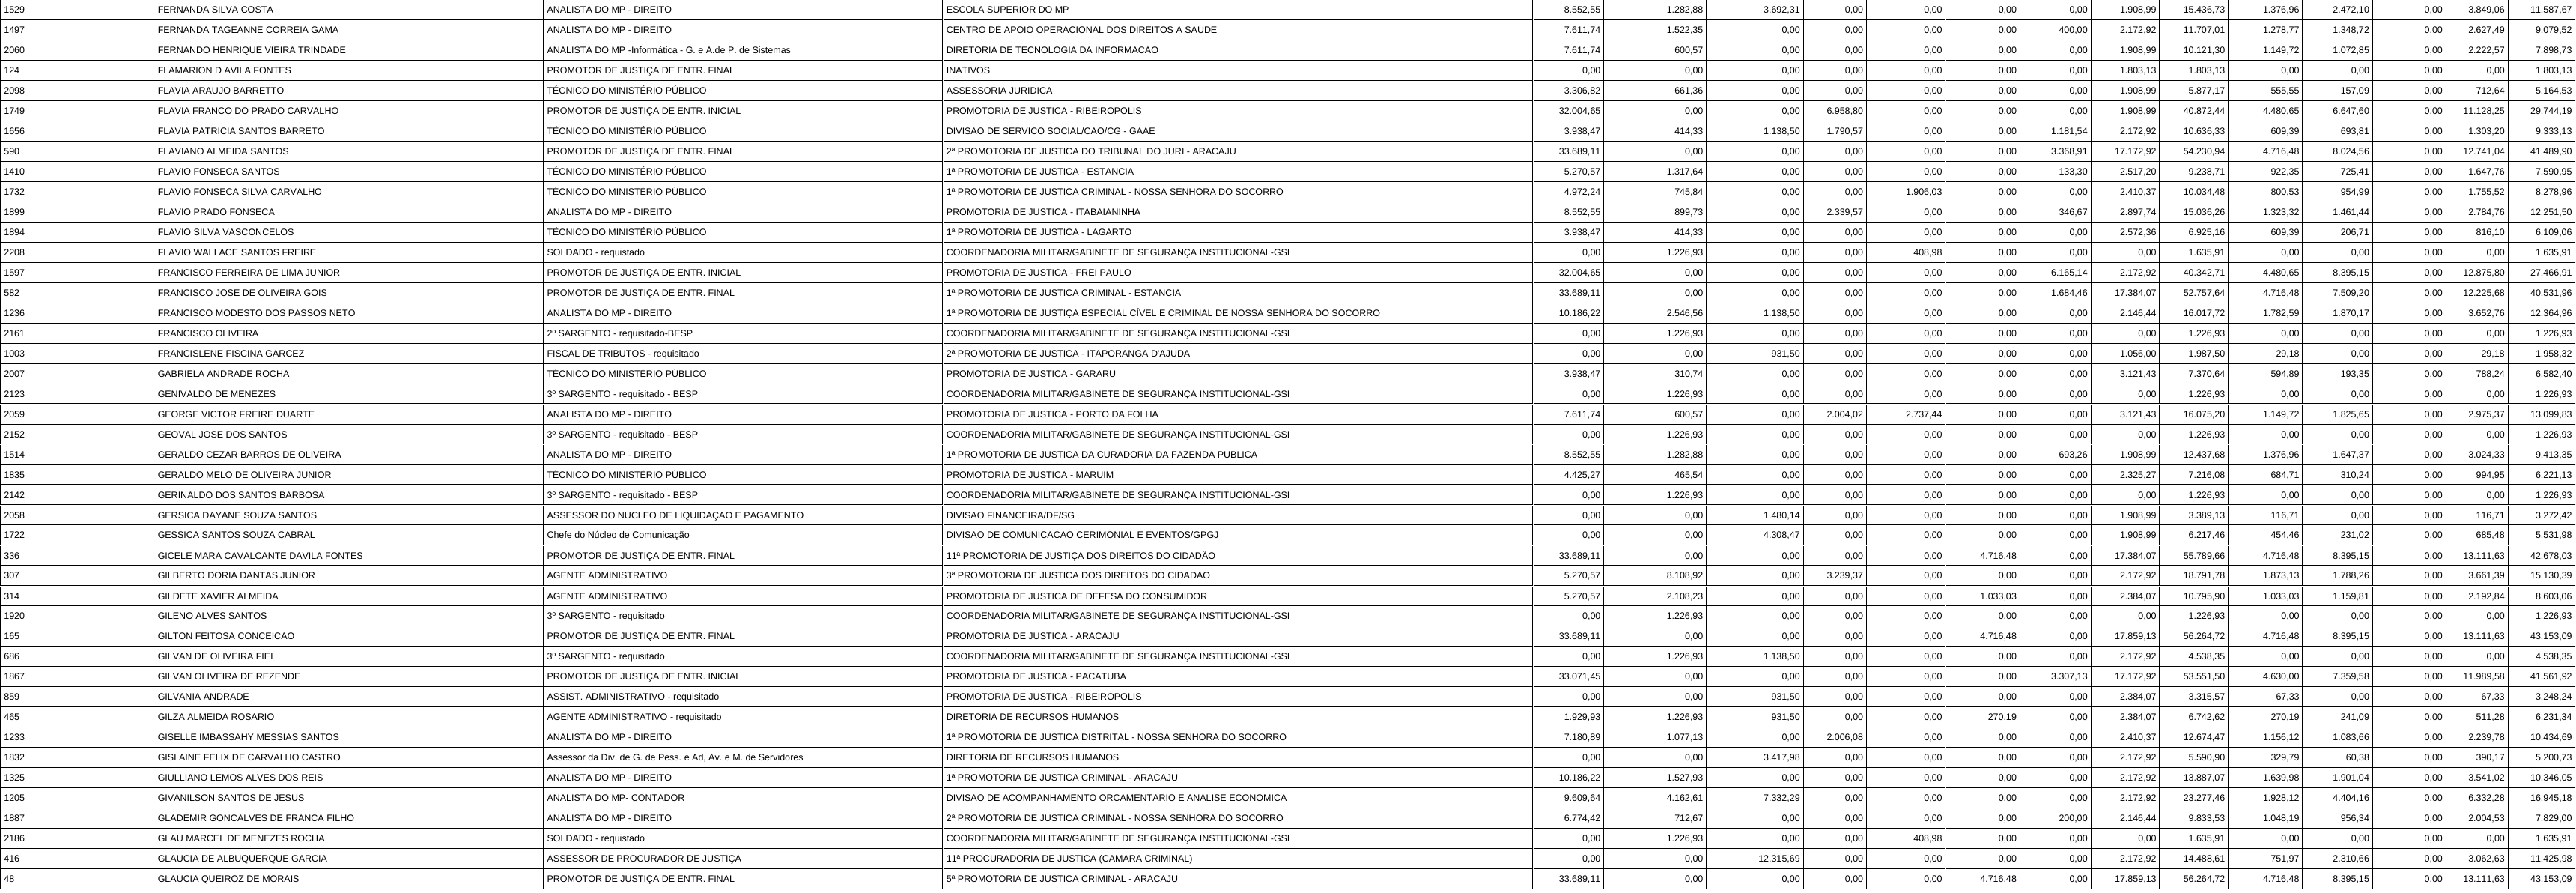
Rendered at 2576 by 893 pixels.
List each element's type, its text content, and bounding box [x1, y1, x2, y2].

table_cell 0,00 [2303, 243, 2372, 262]
table_cell 0,00 [1946, 81, 2020, 100]
table_cell 7.370,64 [2160, 364, 2228, 384]
table_cell 3.272,42 [2509, 506, 2575, 524]
table_cell 609,39 [2229, 223, 2302, 242]
table_cell 1.138,50 [1707, 121, 1803, 141]
table_header 1.908,99 [2092, 0, 2159, 19]
table_cell 0,00 [1867, 687, 1945, 706]
table_cell 859 [1, 687, 154, 706]
table_cell 594,89 [2229, 364, 2302, 384]
table_cell GILZA ALMEIDA ROSARIO [154, 707, 543, 727]
table_cell 16.075,20 [2160, 405, 2228, 424]
table_cell FLAVIA PATRICIA SANTOS BARRETO [154, 121, 543, 141]
table_cell 7.611,74 [1534, 20, 1603, 40]
table_cell TÉCNICO DO MINISTÉRIO PÚBLICO [544, 182, 942, 202]
table_cell 0,00 [1946, 829, 2020, 848]
table_cell DIVISAO DE ACOMPANHAMENTO ORCAMENTARIO E ANALISE ECONOMICA [944, 788, 1532, 808]
table_cell 4.538,35 [2160, 647, 2228, 666]
table_cell 1.149,72 [2229, 405, 2302, 424]
table_cell 11.707,01 [2160, 20, 2228, 40]
table_cell 1.072,85 [2303, 40, 2372, 60]
table_cell 0,00 [1707, 263, 1803, 282]
table_cell PROMOTOR DE JUSTIÇA DE ENTR. INICIAL [544, 263, 942, 282]
table_cell ASSESSOR DO NUCLEO DE LIQUIDAÇAO E PAGAMENTO [544, 506, 942, 524]
table_cell 1.226,93 [2160, 485, 2228, 504]
table_cell 13.111,63 [2446, 546, 2508, 565]
table_cell 6.332,28 [2446, 788, 2508, 808]
table_cell 0,00 [2446, 425, 2508, 444]
table_cell 12.875,80 [2446, 263, 2508, 282]
table_cell 3.306,82 [1534, 81, 1603, 100]
table_cell 9.413,35 [2509, 445, 2575, 464]
table_cell 5.270,57 [1534, 566, 1603, 585]
table_cell 0,00 [1707, 546, 1803, 565]
table_cell 17.384,07 [2092, 546, 2159, 565]
table_cell 954,99 [2303, 182, 2372, 202]
table_cell 0,00 [1707, 667, 1803, 686]
table_cell 582 [1, 283, 154, 303]
table_cell 56.264,72 [2160, 869, 2228, 889]
table_cell 13.887,07 [2160, 768, 2228, 787]
table_cell 0,00 [1946, 788, 2020, 808]
table_cell 0,00 [2373, 384, 2446, 403]
table_cell 1.987,50 [2160, 344, 2228, 363]
table_cell 0,00 [2020, 425, 2091, 444]
table_cell 0,00 [2020, 606, 2091, 626]
table_cell 0,00 [1534, 243, 1603, 262]
table_cell PROMOTOR DE JUSTIÇA DE ENTR. FINAL [544, 869, 942, 889]
table_cell 0,00 [1804, 162, 1866, 181]
table_cell 15.036,26 [2160, 202, 2228, 222]
table_cell 0,00 [1804, 303, 1866, 323]
table_cell 33.689,11 [1534, 626, 1603, 646]
table_cell 1899 [1, 202, 154, 222]
table_cell 0,00 [2373, 748, 2446, 767]
table_cell 0,00 [1604, 506, 1706, 524]
table_cell 0,00 [2373, 768, 2446, 787]
table_cell 0,00 [2020, 566, 2091, 585]
table_cell 2.108,23 [1604, 587, 1706, 605]
table_cell 1.635,91 [2509, 243, 2575, 262]
table_cell 1.138,50 [1707, 647, 1803, 666]
table_cell 0,00 [2020, 727, 2091, 747]
table_cell PROMOTOR DE JUSTIÇA DE ENTR. INICIAL [544, 667, 942, 686]
table_cell 1ª PROMOTORIA DE JUSTICA CRIMINAL - ARACAJU [944, 768, 1532, 787]
table_header 1.376,96 [2229, 0, 2302, 19]
table_cell 2.627,49 [2446, 20, 2508, 40]
table_cell 4.162,61 [1604, 788, 1706, 808]
table_cell 1656 [1, 121, 154, 141]
table_cell 2.410,37 [2092, 182, 2159, 202]
table_cell 1.226,93 [2509, 384, 2575, 403]
table_cell 0,00 [2229, 485, 2302, 504]
table_cell 1867 [1, 667, 154, 686]
table_cell 0,00 [1867, 748, 1945, 767]
table_cell 1.083,66 [2303, 727, 2372, 747]
table_cell 3.315,57 [2160, 687, 2228, 706]
table_cell 686 [1, 647, 154, 666]
table_header 1529 [1, 0, 154, 19]
table_cell DIVISAO FINANCEIRA/DF/SG [944, 506, 1532, 524]
table_cell 0,00 [1604, 687, 1706, 706]
table_cell ANALISTA DO MP - DIREITO [544, 405, 942, 424]
table_header 0,00 [1867, 0, 1945, 19]
table_cell 0,00 [1604, 748, 1706, 767]
table_cell 0,00 [2303, 61, 2372, 80]
table_header 0,00 [1804, 0, 1866, 19]
table_cell 0,00 [1946, 748, 2020, 767]
table_cell 0,00 [2020, 849, 2091, 868]
table_cell 684,71 [2229, 465, 2302, 484]
table_cell PROMOTORIA DE JUSTICA - PACATUBA [944, 667, 1532, 686]
table_cell 0,00 [2373, 405, 2446, 424]
table_cell 745,84 [1604, 182, 1706, 202]
table_cell 0,00 [1946, 324, 2020, 343]
table_cell 2ª PROMOTORIA DE JUSTICA CRIMINAL - NOSSA SENHORA DO SOCORRO [944, 808, 1532, 828]
table_cell 0,00 [2446, 384, 2508, 403]
table_cell 0,00 [2373, 546, 2446, 565]
table_cell 0,00 [2373, 364, 2446, 384]
table_cell 0,00 [1867, 223, 1945, 242]
table_cell 270,19 [2229, 707, 2302, 727]
table_cell 6.647,60 [2303, 101, 2372, 121]
table_cell 8.603,06 [2509, 587, 2575, 605]
table_cell 2.006,08 [1804, 727, 1866, 747]
table_cell 0,00 [2373, 626, 2446, 646]
table_cell 0,00 [2373, 121, 2446, 141]
table_cell TÉCNICO DO MINISTÉRIO PÚBLICO [544, 121, 942, 141]
table_cell 0,00 [2303, 506, 2372, 524]
table_cell Assessor da Div. de G. de Pess. e Ad, Av. e M. de Servidores [544, 748, 942, 767]
table_cell 3º SARGENTO - requisitado [544, 647, 942, 666]
table_cell 0,00 [1867, 162, 1945, 181]
table_cell 1.278,77 [2229, 20, 2302, 40]
table_cell TÉCNICO DO MINISTÉRIO PÚBLICO [544, 81, 942, 100]
table_cell 0,00 [1867, 485, 1945, 504]
table_cell 1.226,93 [2160, 425, 2228, 444]
table_cell 7.180,89 [1534, 727, 1603, 747]
table_cell 0,00 [1867, 445, 1945, 464]
table_cell 0,00 [2020, 364, 2091, 384]
table_cell 1832 [1, 748, 154, 767]
table_cell 1ª PROMOTORIA DE JUSTICA CRIMINAL - ESTANCIA [944, 283, 1532, 303]
table_cell 3.938,47 [1534, 364, 1603, 384]
table_cell 0,00 [2020, 647, 2091, 666]
table_cell 32.004,65 [1534, 101, 1603, 121]
table_header 0,00 [2373, 0, 2446, 19]
table_cell 1887 [1, 808, 154, 828]
table_cell 685,48 [2446, 525, 2508, 545]
table_cell GERALDO MELO DE OLIVEIRA JUNIOR [154, 465, 543, 484]
table_cell 2098 [1, 81, 154, 100]
table_cell 0,00 [1946, 61, 2020, 80]
table_cell 1.870,17 [2303, 303, 2372, 323]
table_cell 16.945,18 [2509, 788, 2575, 808]
table_cell 336 [1, 546, 154, 565]
table_cell 1749 [1, 101, 154, 121]
table_cell 693,26 [2020, 445, 2091, 464]
table_cell 0,00 [2020, 587, 2091, 605]
table_cell 3.661,39 [2446, 566, 2508, 585]
table_cell 0,00 [2020, 525, 2091, 545]
table_cell 0,00 [1946, 101, 2020, 121]
table_cell 0,00 [2303, 384, 2372, 403]
table_cell 0,00 [1534, 485, 1603, 504]
table_header 1.282,88 [1604, 0, 1706, 19]
table_cell 1.782,59 [2229, 303, 2302, 323]
table_cell 40.342,71 [2160, 263, 2228, 282]
table_cell ASSESSOR DE PROCURADOR DE JUSTIÇA [544, 849, 942, 868]
table_cell 3.062,63 [2446, 849, 2508, 868]
table_cell 661,36 [1604, 81, 1706, 100]
table_cell 0,00 [1707, 40, 1803, 60]
table_cell 67,33 [2229, 687, 2302, 706]
table_cell 55.789,66 [2160, 546, 2228, 565]
table_cell 0,00 [1867, 626, 1945, 646]
table_cell 0,00 [1946, 647, 2020, 666]
table_cell 9.238,71 [2160, 162, 2228, 181]
table_cell COORDENADORIA MILITAR/GABINETE DE SEGURANÇA INSTITUCIONAL-GSI [944, 384, 1532, 403]
table_cell 0,00 [2020, 829, 2091, 848]
table_cell 0,00 [2373, 81, 2446, 100]
table_cell 590 [1, 142, 154, 161]
table_cell 0,00 [2373, 465, 2446, 484]
table_cell 6.774,42 [1534, 808, 1603, 828]
table_cell 29,18 [2229, 344, 2302, 363]
table_cell 0,00 [2229, 61, 2302, 80]
table_cell 0,00 [1604, 546, 1706, 565]
table_cell 465,54 [1604, 465, 1706, 484]
table_cell 0,00 [2373, 566, 2446, 585]
table_cell 3.541,02 [2446, 768, 2508, 787]
table_cell 454,46 [2229, 525, 2302, 545]
table_cell 0,00 [1804, 626, 1866, 646]
table_cell 931,50 [1707, 687, 1803, 706]
table_cell DIRETORIA DE TECNOLOGIA DA INFORMACAO [944, 40, 1532, 60]
table_cell 7.898,73 [2509, 40, 2575, 60]
table_cell 0,00 [1804, 485, 1866, 504]
table_cell 0,00 [1946, 485, 2020, 504]
table_cell 2ª PROMOTORIA DE JUSTICA DO TRIBUNAL DO JURI - ARACAJU [944, 142, 1532, 161]
table_cell 0,00 [1707, 869, 1803, 889]
table_cell 0,00 [1946, 768, 2020, 787]
table_cell 0,00 [1867, 20, 1945, 40]
table_cell 0,00 [2373, 849, 2446, 868]
table_cell 4.716,48 [2229, 626, 2302, 646]
table_cell 4.716,48 [1946, 869, 2020, 889]
table_cell INATIVOS [944, 61, 1532, 80]
table_cell 4.404,16 [2303, 788, 2372, 808]
table_cell 0,00 [2020, 405, 2091, 424]
table_cell 18.791,78 [2160, 566, 2228, 585]
table_cell 0,00 [1946, 425, 2020, 444]
table_cell 2.517,20 [2092, 162, 2159, 181]
table_cell 8.278,96 [2509, 182, 2575, 202]
table_cell 0,00 [1946, 263, 2020, 282]
table_cell 0,00 [1707, 606, 1803, 626]
table_cell COORDENADORIA MILITAR/GABINETE DE SEGURANÇA INSTITUCIONAL-GSI [944, 485, 1532, 504]
table_cell 0,00 [1946, 364, 2020, 384]
table_cell 0,00 [2229, 425, 2302, 444]
table_cell 116,71 [2229, 506, 2302, 524]
table_cell 0,00 [1707, 20, 1803, 40]
table_cell 0,00 [1707, 162, 1803, 181]
table_cell 2.410,37 [2092, 727, 2159, 747]
table_cell 0,00 [1804, 525, 1866, 545]
table_cell 0,00 [1867, 40, 1945, 60]
table_cell 0,00 [1867, 121, 1945, 141]
table_cell ANALISTA DO MP - DIREITO [544, 808, 942, 828]
table_cell 7.590,95 [2509, 162, 2575, 181]
table_cell 0,00 [1804, 768, 1866, 787]
table_cell 0,00 [1707, 81, 1803, 100]
table_cell 1410 [1, 162, 154, 181]
table_cell AGENTE ADMINISTRATIVO [544, 587, 942, 605]
table_cell GISLAINE FELIX DE CARVALHO CASTRO [154, 748, 543, 767]
table_cell 1.048,19 [2229, 808, 2302, 828]
table_cell 2.172,92 [2092, 263, 2159, 282]
table_cell 0,00 [2020, 485, 2091, 504]
table_cell 9.079,52 [2509, 20, 2575, 40]
table_cell 43.153,09 [2509, 869, 2575, 889]
table_cell 1.929,93 [1534, 707, 1603, 727]
table_cell 0,00 [1804, 243, 1866, 262]
table_header 2.472,10 [2303, 0, 2372, 19]
table_cell GILDETE XAVIER ALMEIDA [154, 587, 543, 605]
table_cell 11ª PROMOTORIA DE JUSTIÇA DOS DIREITOS DO CIDADÃO [944, 546, 1532, 565]
table_cell 8.395,15 [2303, 263, 2372, 282]
table_cell 48 [1, 869, 154, 889]
table_cell 0,00 [2020, 384, 2091, 403]
table_cell ANALISTA DO MP - DIREITO [544, 445, 942, 464]
table_cell 0,00 [1946, 40, 2020, 60]
table_cell 0,00 [2229, 243, 2302, 262]
table_cell 3.652,76 [2446, 303, 2508, 323]
table_cell 1.226,93 [2509, 606, 2575, 626]
table_cell 0,00 [1946, 162, 2020, 181]
table_cell 4.716,48 [2229, 869, 2302, 889]
table_cell 555,55 [2229, 81, 2302, 100]
table_cell 0,00 [2373, 182, 2446, 202]
table_cell 1236 [1, 303, 154, 323]
table_cell 1.908,99 [2092, 101, 2159, 121]
table_cell 7.611,74 [1534, 40, 1603, 60]
table_cell 5ª PROMOTORIA DE JUSTICA CRIMINAL - ARACAJU [944, 869, 1532, 889]
table_cell 0,00 [1534, 324, 1603, 343]
table_cell 3.239,37 [1804, 566, 1866, 585]
table_cell 1.908,99 [2092, 445, 2159, 464]
table_cell FRANCISCO MODESTO DOS PASSOS NETO [154, 303, 543, 323]
table_cell 116,71 [2446, 506, 2508, 524]
table_header 11.587,67 [2509, 0, 2575, 19]
table_cell 2060 [1, 40, 154, 60]
table_cell 0,00 [2092, 485, 2159, 504]
table_cell 2.172,92 [2092, 788, 2159, 808]
table_cell ANALISTA DO MP - DIREITO [544, 727, 942, 747]
table_cell 2.737,44 [1867, 405, 1945, 424]
table_cell 4.716,48 [2229, 283, 2302, 303]
table_header ESCOLA SUPERIOR DO MP [944, 0, 1532, 19]
table_cell 7.829,00 [2509, 808, 2575, 828]
table_cell TÉCNICO DO MINISTÉRIO PÚBLICO [544, 162, 942, 181]
table_cell GLADEMIR GONCALVES DE FRANCA FILHO [154, 808, 543, 828]
table_cell 5.590,90 [2160, 748, 2228, 767]
table_cell 52.757,64 [2160, 283, 2228, 303]
table_cell 1.901,04 [2303, 768, 2372, 787]
table_cell 0,00 [2373, 525, 2446, 545]
table_cell 0,00 [2020, 869, 2091, 889]
table_cell 17.859,13 [2092, 626, 2159, 646]
table_cell 1.077,13 [1604, 727, 1706, 747]
table_cell 0,00 [2020, 687, 2091, 706]
table_cell 0,00 [2373, 202, 2446, 222]
table_cell 0,00 [1946, 223, 2020, 242]
table_cell AGENTE ADMINISTRATIVO - requisitado [544, 707, 942, 727]
table_cell 1.317,64 [1604, 162, 1706, 181]
table_cell 193,35 [2303, 364, 2372, 384]
table_cell 0,00 [2020, 101, 2091, 121]
table_cell 310,74 [1604, 364, 1706, 384]
table_cell 511,28 [2446, 707, 2508, 727]
table_cell 41.561,92 [2509, 667, 2575, 686]
table_cell 0,00 [2229, 384, 2302, 403]
table_cell 0,00 [1867, 263, 1945, 282]
table_cell 10.636,33 [2160, 121, 2228, 141]
table_cell 1003 [1, 344, 154, 363]
table_cell 15.130,39 [2509, 566, 2575, 585]
table_cell 2152 [1, 425, 154, 444]
table_cell 0,00 [2020, 626, 2091, 646]
table_cell 0,00 [1534, 606, 1603, 626]
table_cell 0,00 [1946, 465, 2020, 484]
table_cell 1ª PROMOTORIA DE JUSTICA DA CURADORIA DA FAZENDA PUBLICA [944, 445, 1532, 464]
table_cell 0,00 [2229, 606, 2302, 626]
table_cell 2123 [1, 384, 154, 403]
table_cell 1.928,12 [2229, 788, 2302, 808]
table_cell 5.270,57 [1534, 587, 1603, 605]
table_cell 0,00 [1804, 384, 1866, 403]
table_cell 0,00 [1804, 606, 1866, 626]
table_cell 0,00 [2373, 324, 2446, 343]
table_cell 0,00 [2303, 324, 2372, 343]
table_cell 4.538,35 [2509, 647, 2575, 666]
table_cell 0,00 [1804, 667, 1866, 686]
table_cell GICELE MARA CAVALCANTE DAVILA FONTES [154, 546, 543, 565]
table_cell 12.364,96 [2509, 303, 2575, 323]
table_cell 0,00 [1534, 829, 1603, 848]
table_cell 3.121,43 [2092, 405, 2159, 424]
table_cell 0,00 [1804, 445, 1866, 464]
table_cell 0,00 [2373, 263, 2446, 282]
table_cell 3º SARGENTO - requisitado [544, 606, 942, 626]
table_cell PROMOTORIA DE JUSTICA - RIBEIROPOLIS [944, 687, 1532, 706]
table_cell 899,73 [1604, 202, 1706, 222]
table_cell 10.346,05 [2509, 768, 2575, 787]
table_cell 0,00 [1804, 20, 1866, 40]
table_cell 0,00 [1604, 283, 1706, 303]
table_cell ASSIST. ADMINISTRATIVO - requisitado [544, 687, 942, 706]
table_cell 0,00 [1707, 465, 1803, 484]
table_cell 0,00 [1804, 182, 1866, 202]
table_cell 7.359,58 [2303, 667, 2372, 686]
table_cell 1.825,65 [2303, 405, 2372, 424]
table_cell 13.111,63 [2446, 626, 2508, 646]
table_cell 0,00 [2373, 344, 2446, 363]
table_cell 2.546,56 [1604, 303, 1706, 323]
table_cell 414,33 [1604, 223, 1706, 242]
table_cell 0,00 [1946, 506, 2020, 524]
table_cell 0,00 [1604, 626, 1706, 646]
table_cell 8.395,15 [2303, 869, 2372, 889]
table_cell 8.395,15 [2303, 546, 2372, 565]
table_cell 5.531,98 [2509, 525, 2575, 545]
table_cell 0,00 [2373, 61, 2446, 80]
table_cell 3.938,47 [1534, 223, 1603, 242]
table_cell 0,00 [2446, 606, 2508, 626]
table_cell 0,00 [1707, 587, 1803, 605]
table_cell CENTRO DE APOIO OPERACIONAL DOS DIREITOS A SAUDE [944, 20, 1532, 40]
table_cell 1.803,13 [2160, 61, 2228, 80]
table_cell 390,17 [2446, 748, 2508, 767]
table_cell 0,00 [2373, 485, 2446, 504]
table_cell 0,00 [2020, 243, 2091, 262]
table_cell DIVISAO DE SERVICO SOCIAL/CAO/CG - GAAE [944, 121, 1532, 141]
table_cell 14.488,61 [2160, 849, 2228, 868]
table_cell 1.788,26 [2303, 566, 2372, 585]
table_cell 5.877,17 [2160, 81, 2228, 100]
table_cell 6.221,13 [2509, 465, 2575, 484]
table_cell PROMOTOR DE JUSTIÇA DE ENTR. FINAL [544, 61, 942, 80]
table_cell 2º SARGENTO - requisitado-BESP [544, 324, 942, 343]
table_cell 0,00 [1946, 344, 2020, 363]
table_cell 1.873,13 [2229, 566, 2302, 585]
table_cell GABRIELA ANDRADE ROCHA [154, 364, 543, 384]
table_cell 0,00 [1804, 142, 1866, 161]
table_cell 0,00 [1804, 324, 1866, 343]
table_cell 0,00 [1707, 808, 1803, 828]
table_cell 0,00 [2020, 40, 2091, 60]
table_cell 56.264,72 [2160, 626, 2228, 646]
table_cell 0,00 [1946, 182, 2020, 202]
table_cell 17.172,92 [2092, 142, 2159, 161]
table_cell 0,00 [1804, 223, 1866, 242]
table_cell 0,00 [1707, 384, 1803, 403]
table_cell 1722 [1, 525, 154, 545]
table_cell COORDENADORIA MILITAR/GABINETE DE SEGURANÇA INSTITUCIONAL-GSI [944, 324, 1532, 343]
table_cell 0,00 [1804, 687, 1866, 706]
table_cell 1.159,81 [2303, 587, 2372, 605]
table_cell 0,00 [2092, 425, 2159, 444]
table_cell 1.226,93 [1604, 425, 1706, 444]
table_cell GESSICA SANTOS SOUZA CABRAL [154, 525, 543, 545]
table_cell 0,00 [2303, 344, 2372, 363]
table_cell SOLDADO - requistado [544, 243, 942, 262]
table_cell 0,00 [2373, 869, 2446, 889]
table_cell 54.230,94 [2160, 142, 2228, 161]
table_cell 6.742,62 [2160, 707, 2228, 727]
table_cell 1.635,91 [2160, 243, 2228, 262]
table_cell 0,00 [1707, 283, 1803, 303]
table_cell 0,00 [1804, 364, 1866, 384]
table_cell 241,09 [2303, 707, 2372, 727]
table_cell GLAUCIA QUEIROZ DE MORAIS [154, 869, 543, 889]
table_cell 0,00 [1867, 202, 1945, 222]
table_cell 0,00 [1604, 142, 1706, 161]
table_cell 0,00 [2373, 20, 2446, 40]
table_cell 0,00 [2303, 425, 2372, 444]
table_cell 12.437,68 [2160, 445, 2228, 464]
table_cell 1497 [1, 20, 154, 40]
table_cell 157,09 [2303, 81, 2372, 100]
table_cell PROMOTORIA DE JUSTICA DE DEFESA DO CONSUMIDOR [944, 587, 1532, 605]
table_cell 1ª PROMOTORIA DE JUSTICA CRIMINAL - NOSSA SENHORA DO SOCORRO [944, 182, 1532, 202]
table_cell 0,00 [1804, 587, 1866, 605]
table_cell 4.972,24 [1534, 182, 1603, 202]
table_cell 0,00 [2373, 606, 2446, 626]
table_cell 1.226,93 [1604, 384, 1706, 403]
table_cell 800,53 [2229, 182, 2302, 202]
table_cell 0,00 [1867, 61, 1945, 80]
table_cell 751,97 [2229, 849, 2302, 868]
table_cell 4.716,48 [1946, 626, 2020, 646]
table_cell 2059 [1, 405, 154, 424]
table_cell FLAVIO PRADO FONSECA [154, 202, 543, 222]
table_cell 1233 [1, 727, 154, 747]
table_cell 3.024,33 [2446, 445, 2508, 464]
table_cell 0,00 [1804, 647, 1866, 666]
table_cell 414,33 [1604, 121, 1706, 141]
table_header FERNANDA SILVA COSTA [154, 0, 543, 19]
table_cell 124 [1, 61, 154, 80]
table_cell 0,00 [2020, 344, 2091, 363]
table_cell 0,00 [1707, 182, 1803, 202]
table_cell FRANCISLENE FISCINA GARCEZ [154, 344, 543, 363]
table_cell 600,57 [1604, 40, 1706, 60]
table_cell 0,00 [2020, 768, 2091, 787]
table_cell ANALISTA DO MP - DIREITO [544, 20, 942, 40]
table_cell 0,00 [1946, 808, 2020, 828]
table_cell PROMOTOR DE JUSTIÇA DE ENTR. FINAL [544, 626, 942, 646]
table_cell 1325 [1, 768, 154, 787]
table_cell 33.071,45 [1534, 667, 1603, 686]
table_cell 0,00 [2373, 687, 2446, 706]
table_cell 0,00 [1867, 364, 1945, 384]
table_cell 0,00 [2373, 707, 2446, 727]
table_cell 11ª PROCURADORIA DE JUSTICA (CAMARA CRIMINAL) [944, 849, 1532, 868]
table_cell 0,00 [2020, 748, 2091, 767]
table_cell 33.689,11 [1534, 142, 1603, 161]
table_cell 9.609,64 [1534, 788, 1603, 808]
table_cell 0,00 [1534, 687, 1603, 706]
table_cell 0,00 [1534, 384, 1603, 403]
table_cell FLAVIO WALLACE SANTOS FREIRE [154, 243, 543, 262]
table_cell 0,00 [1707, 768, 1803, 787]
table_cell 0,00 [1707, 405, 1803, 424]
table_cell 2.897,74 [2092, 202, 2159, 222]
table_cell 6.925,16 [2160, 223, 2228, 242]
table_cell 12.251,50 [2509, 202, 2575, 222]
table_cell 0,00 [1604, 525, 1706, 545]
table_cell 0,00 [1946, 20, 2020, 40]
table_cell 0,00 [1534, 748, 1603, 767]
table_cell 32.004,65 [1534, 263, 1603, 282]
table_cell 4.480,65 [2229, 263, 2302, 282]
table_cell 0,00 [2020, 546, 2091, 565]
table_cell 11.989,58 [2446, 667, 2508, 686]
table_cell 2.146,44 [2092, 808, 2159, 828]
table_cell 0,00 [2446, 485, 2508, 504]
table_cell 0,00 [1604, 61, 1706, 80]
table_cell 0,00 [2373, 283, 2446, 303]
table_cell GILBERTO DORIA DANTAS JUNIOR [154, 566, 543, 585]
table_cell 307 [1, 566, 154, 585]
table_cell 0,00 [1867, 566, 1945, 585]
table_cell 0,00 [2092, 243, 2159, 262]
table_cell 4.716,48 [1946, 546, 2020, 565]
table_cell 2.572,36 [2092, 223, 2159, 242]
table_cell 2142 [1, 485, 154, 504]
table_cell 0,00 [1804, 61, 1866, 80]
table_cell 17.172,92 [2092, 667, 2159, 686]
table_cell 0,00 [2446, 647, 2508, 666]
table_cell 1.033,03 [2229, 587, 2302, 605]
table_cell PROMOTORIA DE JUSTICA - PORTO DA FOLHA [944, 405, 1532, 424]
table_cell 0,00 [2092, 829, 2159, 848]
table_cell 0,00 [1604, 101, 1706, 121]
table_cell 1.226,93 [1604, 243, 1706, 262]
table_cell 0,00 [2092, 324, 2159, 343]
table_cell GILVANIA ANDRADE [154, 687, 543, 706]
table_cell 0,00 [1707, 202, 1803, 222]
table_cell 0,00 [1867, 283, 1945, 303]
table_cell 4.716,48 [2229, 546, 2302, 565]
table_cell 1.958,32 [2509, 344, 2575, 363]
table_cell 922,35 [2229, 162, 2302, 181]
table_cell 0,00 [1867, 425, 1945, 444]
table_cell FLAVIANO ALMEIDA SANTOS [154, 142, 543, 161]
table_cell 1.908,99 [2092, 506, 2159, 524]
table_cell FRANCISCO FERREIRA DE LIMA JUNIOR [154, 263, 543, 282]
table_cell 53.551,50 [2160, 667, 2228, 686]
table_cell 2.222,57 [2446, 40, 2508, 60]
table_cell 2058 [1, 506, 154, 524]
table_cell 1.527,93 [1604, 768, 1706, 787]
table_cell 1.226,93 [2160, 384, 2228, 403]
table_cell 1.226,93 [1604, 707, 1706, 727]
table_cell Chefe do Núcleo de Comunicação [544, 525, 942, 545]
table_cell 0,00 [1707, 626, 1803, 646]
table_cell 0,00 [2020, 465, 2091, 484]
table_cell 3ª PROMOTORIA DE JUSTICA DOS DIREITOS DO CIDADAO [944, 566, 1532, 585]
table_cell 2.172,92 [2092, 20, 2159, 40]
table_header 3.692,31 [1707, 0, 1803, 19]
table_cell ANALISTA DO MP - DIREITO [544, 768, 942, 787]
table_cell ANALISTA DO MP- CONTADOR [544, 788, 942, 808]
table_cell 2.384,07 [2092, 707, 2159, 727]
table_cell PROMOTORIA DE JUSTICA - MARUIM [944, 465, 1532, 484]
table_cell 1597 [1, 263, 154, 282]
table_cell 33.689,11 [1534, 283, 1603, 303]
table_cell 0,00 [2020, 707, 2091, 727]
table_cell 10.034,48 [2160, 182, 2228, 202]
table_cell 3.389,13 [2160, 506, 2228, 524]
table_cell 5.270,57 [1534, 162, 1603, 181]
table_cell 0,00 [1707, 829, 1803, 848]
table_cell TÉCNICO DO MINISTÉRIO PÚBLICO [544, 223, 942, 242]
table_cell ANALISTA DO MP -Informática - G. e A.de P. de Sistemas [544, 40, 942, 60]
table_cell 931,50 [1707, 707, 1803, 727]
table_cell 2007 [1, 364, 154, 384]
table_cell 29,18 [2446, 344, 2508, 363]
table_cell 5.200,73 [2509, 748, 2575, 767]
table_cell 0,00 [1534, 849, 1603, 868]
table_cell 12.225,68 [2446, 283, 2508, 303]
table_cell 1.480,14 [1707, 506, 1803, 524]
table_cell 0,00 [1867, 707, 1945, 727]
table_cell 0,00 [2373, 243, 2446, 262]
table_cell 0,00 [1604, 263, 1706, 282]
table_cell 0,00 [1946, 606, 2020, 626]
table_cell GILVAN OLIVEIRA DE REZENDE [154, 667, 543, 686]
table_cell 1.226,93 [1604, 324, 1706, 343]
table_cell 33.689,11 [1534, 546, 1603, 565]
table_cell 693,81 [2303, 121, 2372, 141]
table_cell 2.339,57 [1804, 202, 1866, 222]
table_cell 165 [1, 626, 154, 646]
table_cell 1205 [1, 788, 154, 808]
table_cell 408,98 [1867, 829, 1945, 848]
table_cell 0,00 [2092, 384, 2159, 403]
table_cell 1.226,93 [1604, 647, 1706, 666]
table_cell 788,24 [2446, 364, 2508, 384]
table_cell 1.226,93 [2509, 485, 2575, 504]
table_cell 0,00 [1946, 283, 2020, 303]
table_cell 465 [1, 707, 154, 727]
table_cell 2.004,53 [2446, 808, 2508, 828]
table_cell 2ª PROMOTORIA DE JUSTICA - ITAPORANGA D'AJUDA [944, 344, 1532, 363]
table_cell 13.099,83 [2509, 405, 2575, 424]
table_cell DIRETORIA DE RECURSOS HUMANOS [944, 748, 1532, 767]
table_cell SOLDADO - requistado [544, 829, 942, 848]
table_cell 1ª PROMOTORIA DE JUSTIÇA ESPECIAL CÍVEL E CRIMINAL DE NOSSA SENHORA DO SOCORRO [944, 303, 1532, 323]
table_cell 0,00 [2092, 606, 2159, 626]
table_cell GEORGE VICTOR FREIRE DUARTE [154, 405, 543, 424]
table_cell 0,00 [1946, 142, 2020, 161]
table_cell 0,00 [1867, 808, 1945, 828]
table_cell 1.226,93 [2160, 606, 2228, 626]
table_cell 1.684,46 [2020, 283, 2091, 303]
table_cell 3º SARGENTO - requisitado - BESP [544, 425, 942, 444]
table_cell GILENO ALVES SANTOS [154, 606, 543, 626]
table_cell PROMOTOR DE JUSTIÇA DE ENTR. INICIAL [544, 101, 942, 121]
table_cell 0,00 [1707, 101, 1803, 121]
table_cell 0,00 [1534, 506, 1603, 524]
table_cell 2.239,78 [2446, 727, 2508, 747]
table_cell 0,00 [1867, 101, 1945, 121]
table_cell 1.647,37 [2303, 445, 2372, 464]
table_cell 0,00 [2446, 61, 2508, 80]
table_cell 0,00 [1707, 425, 1803, 444]
table_cell 6.109,06 [2509, 223, 2575, 242]
table_cell 41.489,90 [2509, 142, 2575, 161]
table_cell 0,00 [1804, 81, 1866, 100]
table_cell 0,00 [1867, 384, 1945, 403]
table_cell 1732 [1, 182, 154, 202]
table_cell 0,00 [1707, 566, 1803, 585]
table_cell COORDENADORIA MILITAR/GABINETE DE SEGURANÇA INSTITUCIONAL-GSI [944, 647, 1532, 666]
table_cell 3º SARGENTO - requisitado - BESP [544, 384, 942, 403]
table_cell 0,00 [1946, 384, 2020, 403]
table_cell 0,00 [1867, 768, 1945, 787]
table_cell 0,00 [1867, 506, 1945, 524]
table_cell GERSICA DAYANE SOUZA SANTOS [154, 506, 543, 524]
table_cell 0,00 [2446, 243, 2508, 262]
table_cell 0,00 [2020, 788, 2091, 808]
table_cell 0,00 [1707, 142, 1803, 161]
table_cell 0,00 [2020, 506, 2091, 524]
table_cell 0,00 [1604, 667, 1706, 686]
table_cell 0,00 [1867, 869, 1945, 889]
table_cell FLAVIO FONSECA SILVA CARVALHO [154, 182, 543, 202]
table_cell 0,00 [1707, 445, 1803, 464]
table_cell 0,00 [1604, 869, 1706, 889]
table_header 15.436,73 [2160, 0, 2228, 19]
table_cell 1.461,44 [2303, 202, 2372, 222]
table_cell 2.172,92 [2092, 849, 2159, 868]
table_cell FLAVIA FRANCO DO PRADO CARVALHO [154, 101, 543, 121]
table_cell 400,00 [2020, 20, 2091, 40]
table_cell 29.744,19 [2509, 101, 2575, 121]
table_cell 1.908,99 [2092, 81, 2159, 100]
table_cell 4.480,65 [2229, 101, 2302, 121]
table_cell 0,00 [1946, 243, 2020, 262]
table_cell 0,00 [1946, 566, 2020, 585]
table_cell FISCAL DE TRIBUTOS - requisitado [544, 344, 942, 363]
table_cell 0,00 [1707, 727, 1803, 747]
table_cell 3.417,98 [1707, 748, 1803, 767]
table_cell 0,00 [1604, 344, 1706, 363]
table_cell 0,00 [2020, 182, 2091, 202]
table_cell 7.509,20 [2303, 283, 2372, 303]
table_cell 27.466,91 [2509, 263, 2575, 282]
table_cell 67,33 [2446, 687, 2508, 706]
table_cell 1835 [1, 465, 154, 484]
table_cell 0,00 [1867, 587, 1945, 605]
table_cell PROMOTORIA DE JUSTICA - ITABAIANINHA [944, 202, 1532, 222]
table_cell 1.323,32 [2229, 202, 2302, 222]
table_header ANALISTA DO MP - DIREITO [544, 0, 942, 19]
table_cell 4.716,48 [2229, 142, 2302, 161]
table_cell 0,00 [1867, 727, 1945, 747]
table_cell 0,00 [2303, 687, 2372, 706]
table_cell 4.630,00 [2229, 667, 2302, 686]
table_cell 0,00 [2303, 606, 2372, 626]
table_cell 1.226,93 [1604, 606, 1706, 626]
table_cell 8.552,55 [1534, 202, 1603, 222]
table_cell 0,00 [1804, 546, 1866, 565]
table_cell 1.156,12 [2229, 727, 2302, 747]
table_cell 0,00 [1867, 546, 1945, 565]
table_cell 13.111,63 [2446, 869, 2508, 889]
table_cell AGENTE ADMINISTRATIVO [544, 566, 942, 585]
table_cell 0,00 [2020, 81, 2091, 100]
table_cell 956,34 [2303, 808, 2372, 828]
table_cell 0,00 [1946, 849, 2020, 868]
table_cell 9.833,53 [2160, 808, 2228, 828]
table_cell 11.425,98 [2509, 849, 2575, 868]
table_cell 0,00 [1804, 283, 1866, 303]
table_cell 0,00 [1946, 727, 2020, 747]
table_cell 2.325,27 [2092, 465, 2159, 484]
table_cell 10.795,90 [2160, 587, 2228, 605]
table_cell 1.376,96 [2229, 445, 2302, 464]
table_cell 0,00 [1534, 425, 1603, 444]
table_cell 0,00 [1946, 445, 2020, 464]
table_cell 1.790,57 [1804, 121, 1866, 141]
table_cell 40.872,44 [2160, 101, 2228, 121]
table_cell 1.639,98 [2229, 768, 2302, 787]
table_cell 0,00 [1804, 425, 1866, 444]
table_cell 0,00 [1804, 829, 1866, 848]
table_cell 1.348,72 [2303, 20, 2372, 40]
table_cell 12.674,47 [2160, 727, 2228, 747]
table_cell 0,00 [2020, 303, 2091, 323]
table_cell 11.128,25 [2446, 101, 2508, 121]
table_cell 17.859,13 [2092, 869, 2159, 889]
table_cell FERNANDO HENRIQUE VIEIRA TRINDADE [154, 40, 543, 60]
table_cell 0,00 [2229, 324, 2302, 343]
table_cell 0,00 [1867, 788, 1945, 808]
table_cell 5.164,53 [2509, 81, 2575, 100]
table_cell 1.908,99 [2092, 525, 2159, 545]
table_cell FLAMARION D AVILA FONTES [154, 61, 543, 80]
table_header 0,00 [2020, 0, 2091, 19]
table_cell 2.146,44 [2092, 303, 2159, 323]
table_cell 8.395,15 [2303, 626, 2372, 646]
table_cell 0,00 [1804, 748, 1866, 767]
table_cell 0,00 [1804, 869, 1866, 889]
table_cell 0,00 [1867, 303, 1945, 323]
table_cell 133,30 [2020, 162, 2091, 181]
table_cell COORDENADORIA MILITAR/GABINETE DE SEGURANÇA INSTITUCIONAL-GSI [944, 425, 1532, 444]
table_cell 2.172,92 [2092, 748, 2159, 767]
table_cell 0,00 [1867, 324, 1945, 343]
table_cell PROMOTOR DE JUSTIÇA DE ENTR. FINAL [544, 283, 942, 303]
table_cell 0,00 [2303, 485, 2372, 504]
table_cell 1.803,13 [2509, 61, 2575, 80]
table_cell DIVISAO DE COMUNICACAO CERIMONIAL E EVENTOS/GPGJ [944, 525, 1532, 545]
table_cell 346,67 [2020, 202, 2091, 222]
table_cell FERNANDA TAGEANNE CORREIA GAMA [154, 20, 543, 40]
table_cell 1.282,88 [1604, 445, 1706, 464]
table_cell 0,00 [2373, 829, 2446, 848]
table_cell 0,00 [1867, 647, 1945, 666]
table_cell 2186 [1, 829, 154, 848]
table_cell 2.172,92 [2092, 566, 2159, 585]
table_cell 0,00 [1946, 687, 2020, 706]
table_cell DIRETORIA DE RECURSOS HUMANOS [944, 707, 1532, 727]
table_cell 0,00 [1867, 465, 1945, 484]
table_cell 0,00 [2446, 324, 2508, 343]
table_cell 8.024,56 [2303, 142, 2372, 161]
table_cell 4.308,47 [1707, 525, 1803, 545]
table_cell 1.149,72 [2229, 40, 2302, 60]
table_cell 2.172,92 [2092, 768, 2159, 787]
table_cell 7.611,74 [1534, 405, 1603, 424]
table_cell GLAU MARCEL DE MENEZES ROCHA [154, 829, 543, 848]
table_cell 1.226,93 [2160, 324, 2228, 343]
table_cell 1ª PROMOTORIA DE JUSTICA - ESTANCIA [944, 162, 1532, 181]
table_cell 2.172,92 [2092, 121, 2159, 141]
table_cell 2.192,84 [2446, 587, 2508, 605]
table_cell 0,00 [1804, 40, 1866, 60]
table_header 3.849,06 [2446, 0, 2508, 19]
table_cell 3.121,43 [2092, 364, 2159, 384]
table_cell GERALDO CEZAR BARROS DE OLIVEIRA [154, 445, 543, 464]
table_cell 8.108,92 [1604, 566, 1706, 585]
table_cell PROMOTOR DE JUSTIÇA DE ENTR. FINAL [544, 546, 942, 565]
table_cell 416 [1, 849, 154, 868]
table_cell 0,00 [2020, 324, 2091, 343]
table_cell GLAUCIA DE ALBUQUERQUE GARCIA [154, 849, 543, 868]
table_cell 2.975,37 [2446, 405, 2508, 424]
table_cell 8.552,55 [1534, 445, 1603, 464]
table_cell 6.582,40 [2509, 364, 2575, 384]
table_cell 0,00 [2373, 506, 2446, 524]
table_cell 0,00 [1707, 61, 1803, 80]
table_cell 0,00 [1867, 81, 1945, 100]
table_cell 3.368,91 [2020, 142, 2091, 161]
table_cell 16.017,72 [2160, 303, 2228, 323]
table_cell 0,00 [2373, 587, 2446, 605]
table_cell GEOVAL JOSE DOS SANTOS [154, 425, 543, 444]
table_cell GILVAN DE OLIVEIRA FIEL [154, 647, 543, 666]
table_cell 3.248,24 [2509, 687, 2575, 706]
table_cell 329,79 [2229, 748, 2302, 767]
table_cell 2.384,07 [2092, 587, 2159, 605]
table_cell GIULLIANO LEMOS ALVES DOS REIS [154, 768, 543, 787]
table_cell 0,00 [2373, 788, 2446, 808]
table_cell 1920 [1, 606, 154, 626]
table_cell 0,00 [1804, 849, 1866, 868]
table_cell 2208 [1, 243, 154, 262]
table_cell 10.186,22 [1534, 768, 1603, 787]
table_cell 0,00 [1707, 364, 1803, 384]
table_cell 40.531,96 [2509, 283, 2575, 303]
table_cell TÉCNICO DO MINISTÉRIO PÚBLICO [544, 465, 942, 484]
table_cell 1.635,91 [2509, 829, 2575, 848]
table_cell 6.958,80 [1804, 101, 1866, 121]
table_cell 0,00 [1707, 485, 1803, 504]
table_cell 7.216,08 [2160, 465, 2228, 484]
table_cell 1894 [1, 223, 154, 242]
table_cell 1ª PROMOTORIA DE JUSTICA DISTRITAL - NOSSA SENHORA DO SOCORRO [944, 727, 1532, 747]
table_cell 1.226,93 [2509, 425, 2575, 444]
table_cell 0,00 [2020, 223, 2091, 242]
table_cell 1.522,35 [1604, 20, 1706, 40]
table_cell 2.172,92 [2092, 647, 2159, 666]
table_cell ASSESSORIA JURIDICA [944, 81, 1532, 100]
table_header 8.552,55 [1534, 0, 1603, 19]
table_cell 0,00 [1804, 465, 1866, 484]
table_cell 1.635,91 [2160, 829, 2228, 848]
table_cell 231,02 [2303, 525, 2372, 545]
table_cell 2.784,76 [2446, 202, 2508, 222]
table_cell 0,00 [2373, 303, 2446, 323]
table_cell 10.121,30 [2160, 40, 2228, 60]
table_cell COORDENADORIA MILITAR/GABINETE DE SEGURANÇA INSTITUCIONAL-GSI [944, 243, 1532, 262]
table_cell 1.226,93 [2509, 324, 2575, 343]
table_cell 1.138,50 [1707, 303, 1803, 323]
table_cell 0,00 [1804, 707, 1866, 727]
table_cell 1514 [1, 445, 154, 464]
table_cell 2.004,02 [1804, 405, 1866, 424]
table_cell 0,00 [1867, 606, 1945, 626]
table_cell 17.384,07 [2092, 283, 2159, 303]
table_cell 270,19 [1946, 707, 2020, 727]
table_cell 10.434,69 [2509, 727, 2575, 747]
table_cell 1.908,99 [2092, 40, 2159, 60]
table_cell 3.307,13 [2020, 667, 2091, 686]
table_cell 6.231,34 [2509, 707, 2575, 727]
table_cell 1.181,54 [2020, 121, 2091, 141]
table_cell 0,00 [1707, 243, 1803, 262]
table_cell 0,00 [1534, 344, 1603, 363]
table_cell 600,57 [1604, 405, 1706, 424]
table_cell 0,00 [1946, 405, 2020, 424]
table_cell 0,00 [2020, 61, 2091, 80]
table_cell 6.165,14 [2020, 263, 2091, 282]
table_cell FRANCISCO JOSE DE OLIVEIRA GOIS [154, 283, 543, 303]
table_cell 0,00 [1707, 223, 1803, 242]
table_cell 33.689,11 [1534, 869, 1603, 889]
table_cell 12.315,69 [1707, 849, 1803, 868]
table_cell 0,00 [1946, 121, 2020, 141]
table_cell FLAVIO SILVA VASCONCELOS [154, 223, 543, 242]
table_cell GISELLE IMBASSAHY MESSIAS SANTOS [154, 727, 543, 747]
table_cell 0,00 [1804, 808, 1866, 828]
table_cell 60,38 [2303, 748, 2372, 767]
table_cell 994,95 [2446, 465, 2508, 484]
table_cell 0,00 [1946, 525, 2020, 545]
table_cell 1.033,03 [1946, 587, 2020, 605]
table_cell PROMOTORIA DE JUSTICA - FREI PAULO [944, 263, 1532, 282]
table_cell 712,67 [1604, 808, 1706, 828]
table_cell 0,00 [2373, 101, 2446, 121]
table_cell 1.056,00 [2092, 344, 2159, 363]
table_cell 0,00 [1867, 142, 1945, 161]
table_cell 4.425,27 [1534, 465, 1603, 484]
table_cell 0,00 [2373, 647, 2446, 666]
table_cell 7.332,29 [1707, 788, 1803, 808]
table_cell 6.217,46 [2160, 525, 2228, 545]
table_cell PROMOTORIA DE JUSTICA - GARARU [944, 364, 1532, 384]
table_cell 2.384,07 [2092, 687, 2159, 706]
table_cell TÉCNICO DO MINISTÉRIO PÚBLICO [544, 364, 942, 384]
table_cell 0,00 [1867, 525, 1945, 545]
table_cell 0,00 [2373, 142, 2446, 161]
table_header 0,00 [1946, 0, 2020, 19]
table_cell 408,98 [1867, 243, 1945, 262]
table_cell 1.647,76 [2446, 162, 2508, 181]
table_cell 314 [1, 587, 154, 605]
table_cell COORDENADORIA MILITAR/GABINETE DE SEGURANÇA INSTITUCIONAL-GSI [944, 829, 1532, 848]
table_cell 0,00 [2446, 829, 2508, 848]
table_cell 10.186,22 [1534, 303, 1603, 323]
table_cell 1.303,20 [2446, 121, 2508, 141]
table_cell 1.755,52 [2446, 182, 2508, 202]
table_cell 0,00 [1534, 647, 1603, 666]
table_cell 3.938,47 [1534, 121, 1603, 141]
table_cell 43.153,09 [2509, 626, 2575, 646]
table_cell 0,00 [2373, 445, 2446, 464]
table_cell 0,00 [1946, 667, 2020, 686]
table_cell 0,00 [1707, 324, 1803, 343]
table_cell 23.277,46 [2160, 788, 2228, 808]
table_cell 0,00 [1867, 849, 1945, 868]
table_cell 712,64 [2446, 81, 2508, 100]
table_cell PROMOTORIA DE JUSTICA - ARACAJU [944, 626, 1532, 646]
table_cell 0,00 [1804, 788, 1866, 808]
table_cell 0,00 [1804, 344, 1866, 363]
table_cell 310,24 [2303, 465, 2372, 484]
table_cell 12.741,04 [2446, 142, 2508, 161]
table_cell GENIVALDO DE MENEZES [154, 384, 543, 403]
table_cell 0,00 [1867, 344, 1945, 363]
table_cell 0,00 [2229, 647, 2302, 666]
table_cell 0,00 [2373, 727, 2446, 747]
table_cell ANALISTA DO MP - DIREITO [544, 303, 942, 323]
table_cell 0,00 [2373, 162, 2446, 181]
table_cell 931,50 [1707, 344, 1803, 363]
table_cell 0,00 [2373, 667, 2446, 686]
table_cell 1.226,93 [1604, 829, 1706, 848]
table_cell FLAVIA ARAUJO BARRETTO [154, 81, 543, 100]
table_cell 1.803,13 [2092, 61, 2159, 80]
table_cell 0,00 [1867, 667, 1945, 686]
table_cell 206,71 [2303, 223, 2372, 242]
table_cell 0,00 [1804, 263, 1866, 282]
table_cell GILTON FEITOSA CONCEICAO [154, 626, 543, 646]
table_cell 3º SARGENTO - requisitado - BESP [544, 485, 942, 504]
table_cell 42.678,03 [2509, 546, 2575, 565]
table_cell FRANCISCO OLIVEIRA [154, 324, 543, 343]
table_cell PROMOTORIA DE JUSTICA - RIBEIROPOLIS [944, 101, 1532, 121]
table_cell 0,00 [2373, 425, 2446, 444]
table_cell ANALISTA DO MP - DIREITO [544, 202, 942, 222]
table_cell COORDENADORIA MILITAR/GABINETE DE SEGURANÇA INSTITUCIONAL-GSI [944, 606, 1532, 626]
table_cell 0,00 [1534, 61, 1603, 80]
table_cell 609,39 [2229, 121, 2302, 141]
table_cell 1.226,93 [1604, 485, 1706, 504]
table_cell GERINALDO DOS SANTOS BARBOSA [154, 485, 543, 504]
table_cell 0,00 [2373, 40, 2446, 60]
table_cell PROMOTOR DE JUSTIÇA DE ENTR. FINAL [544, 142, 942, 161]
table_cell 0,00 [2373, 808, 2446, 828]
table_cell FLAVIO FONSECA SANTOS [154, 162, 543, 181]
table_cell 816,10 [2446, 223, 2508, 242]
table_cell GIVANILSON SANTOS DE JESUS [154, 788, 543, 808]
table_cell 725,41 [2303, 162, 2372, 181]
table_cell 9.333,13 [2509, 121, 2575, 141]
table_cell 1ª PROMOTORIA DE JUSTICA - LAGARTO [944, 223, 1532, 242]
table_cell 1.906,03 [1867, 182, 1945, 202]
table_cell 0,00 [2303, 829, 2372, 848]
table_cell 2.310,66 [2303, 849, 2372, 868]
table_cell 2161 [1, 324, 154, 343]
table_cell 200,00 [2020, 808, 2091, 828]
table_cell 0,00 [1946, 303, 2020, 323]
table_cell 0,00 [2229, 829, 2302, 848]
table_cell 0,00 [2373, 223, 2446, 242]
table_cell 0,00 [1946, 202, 2020, 222]
table_cell 0,00 [2303, 647, 2372, 666]
table_cell 0,00 [1534, 525, 1603, 545]
table_cell 0,00 [1604, 849, 1706, 868]
table_cell 0,00 [1804, 506, 1866, 524]
